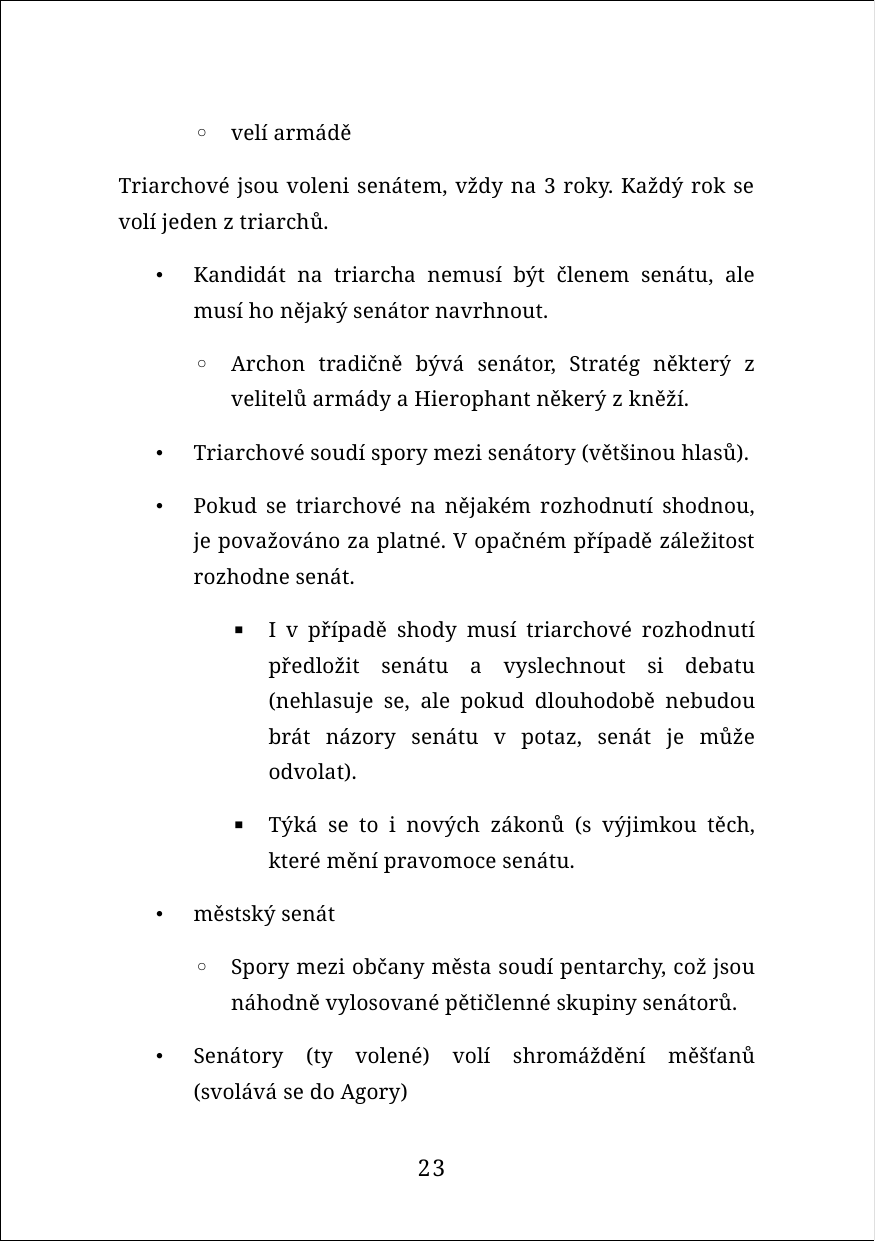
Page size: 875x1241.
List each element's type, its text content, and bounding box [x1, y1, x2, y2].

list Triarchové soudí spory mezi senátory (většinou hlasů). [156, 438, 756, 466]
text Triarchové jsou voleni senátem, vždy na 3 roky. Každý rok se volí jeden z triarchů. [118, 171, 756, 235]
list Pokud se triarchové na nějakém rozhodnutí shodnou, je považováno za platné. V opačném případě záležitost rozhodne senát. [156, 491, 756, 590]
list Kandidát na triarcha nemusí být členem senátu, ale musí ho nějaký senátor navrhnout. [156, 260, 756, 324]
list I v případě shody musí triarchové rozhodnutí předložit senátu a vyslechnout si debatu (nehlasuje se, ale pokud dlouhodobě nebudou brát názory senátu v potaz, senát je může odvolat). [231, 615, 756, 786]
list městský senát [156, 899, 756, 928]
list Spory mezi občany města soudí pentarchy, což jsou náhodně vylosované pětičlenné skupiny senátorů. [193, 952, 756, 1016]
list Týká se to i nových zákonů (s výjimkou těch, které mění pravomoce senátu. [231, 811, 756, 874]
list Senátory (ty volené) volí shromáždění měšťanů (svolává se do Agory) [156, 1041, 756, 1105]
list Archon tradičně bývá senátor, Stratég některý z velitelů armády a Hierophant někerý z kněží. [193, 349, 756, 413]
list velí armádě [193, 118, 756, 147]
